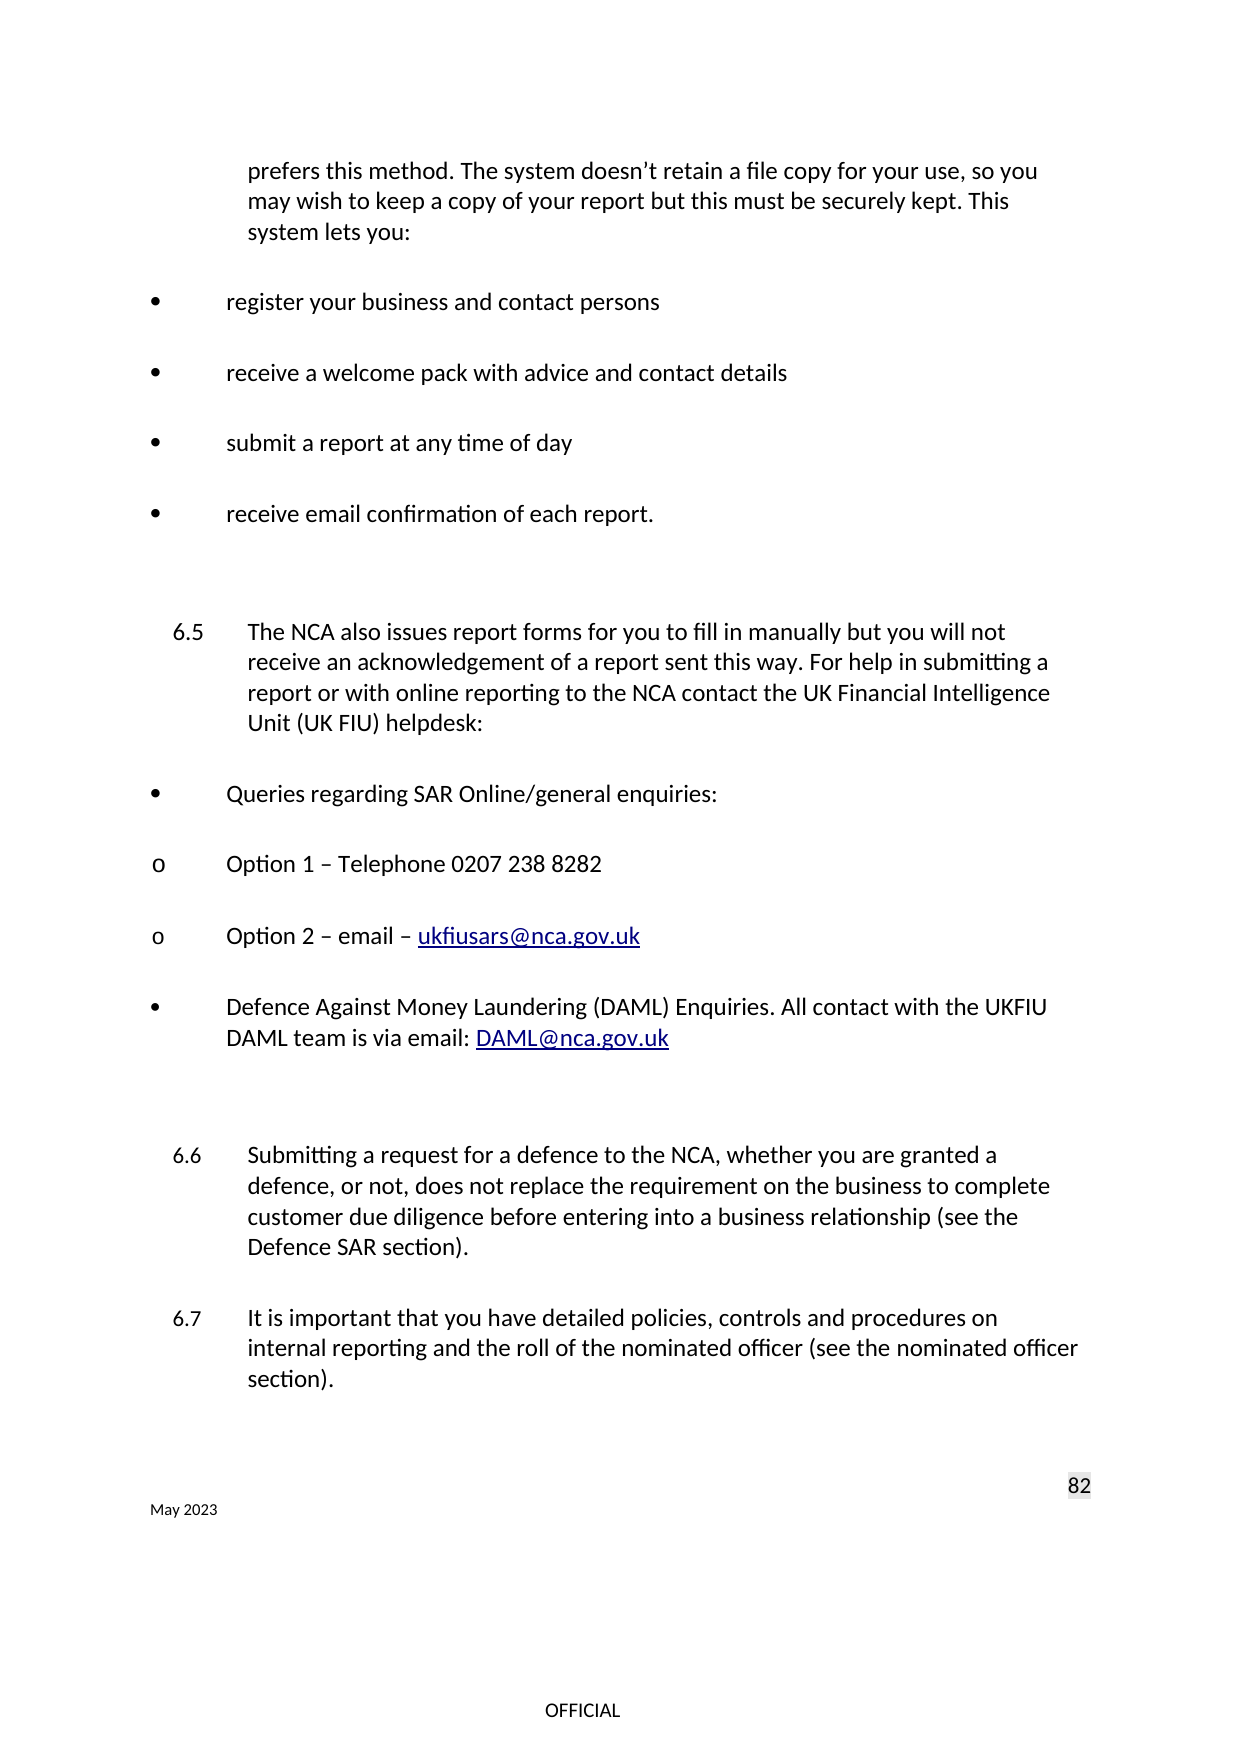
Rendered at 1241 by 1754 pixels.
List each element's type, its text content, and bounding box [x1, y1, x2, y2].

list It is important that you have detailed policies, controls and procedures on internal reporting and the roll of the nominated officer (see the nominated officer section). [172, 1302, 1081, 1393]
list Option 2 – email – ukfiusars@nca.gov.uk [151, 920, 1081, 951]
list register your business and contact persons [151, 287, 1081, 317]
list receive email confirmation of each report. [151, 498, 1081, 529]
list Submitting a request for a defence to the NCA, whether you are granted a defence, or not, does not replace the requirement on the business to complete customer due diligence before entering into a business relationship (see the Defence SAR section). [172, 1139, 1081, 1262]
list Option 1 – Telephone 0207 238 8282 [151, 848, 1081, 880]
text prefers this method. The system doesn’t retain a file copy for your use, so you may wish to keep a copy of your report but this must be securely kept. This system lets you: [172, 155, 1081, 247]
text 6.5 The NCA also issues report forms for you to fill in manually but you will not receive an acknowledgement of a report sent this way. For help in submitting a report or with online reporting to the NCA contact the UK Financial Intelligence Unit (UK FIU) helpdesk: [172, 616, 1081, 738]
list Queries regarding SAR Online/general enquiries: [151, 778, 1081, 808]
list receive a welcome pack with advice and contact details [151, 357, 1081, 388]
list Defence Against Money Laundering (DAML) Enquiries. All contact with the UKFIU DAML team is via email: DAML@nca.gov.uk [151, 991, 1081, 1052]
list submit a report at any time of day [151, 428, 1081, 458]
